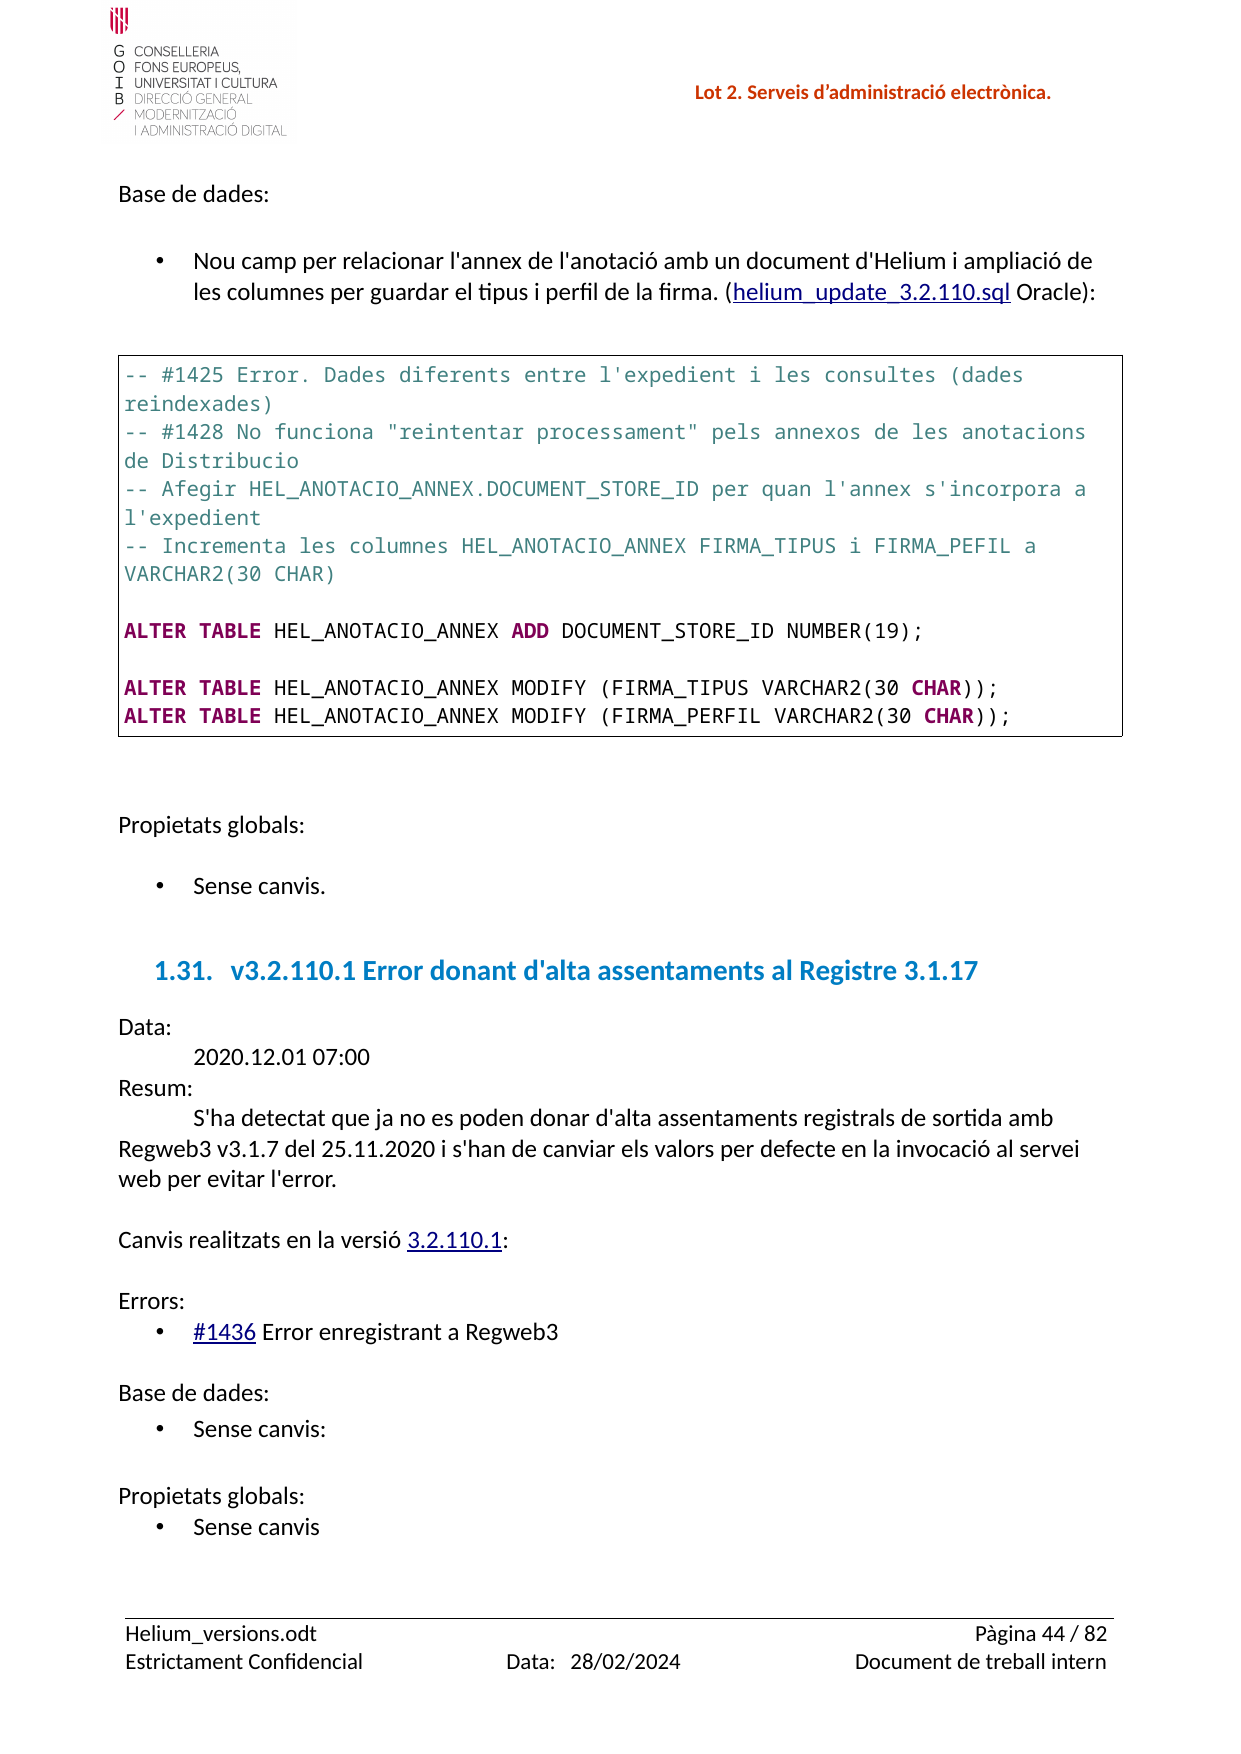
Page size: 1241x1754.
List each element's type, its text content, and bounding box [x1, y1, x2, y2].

list Sense canvis [156, 1511, 1122, 1542]
text Errors: [118, 1286, 1122, 1316]
text Resum: [118, 1072, 1122, 1102]
picture [100, 0, 297, 144]
text Propietats globals: [118, 1481, 1122, 1511]
text Base de dades: [118, 178, 1122, 209]
table_header -- #1425 Error. Dades diferents entre l'expedient i les consultes (dades reindexades) -- #1428 No funciona "reintentar processament" pels annexos de les anotacions de Distribucio -- Afegir HEL_ANOTACIO_ANNEX.DOCUMENT_STORE_ID per quan l'annex s'incorpora a l'expedient -- Incrementa les columnes HEL_ANOTACIO_ANNEX FIRMA_TIPUS i FIRMA_PEFIL a VARCHAR2(30 CHAR) ALTER TABLE HEL_ANOTACIO_ANNEX ADD DOCUMENT_STORE_ID NUMBER(19); ALTER TABLE HEL_ANOTACIO_ANNEX MODIFY (FIRMA_TIPUS VARCHAR2(30 CHAR)); ALTER TABLE HEL_ANOTACIO_ANNEX MODIFY (FIRMA_PERFIL VARCHAR2(30 CHAR)); [119, 356, 1122, 736]
text Data: [118, 1011, 1122, 1041]
list Nou camp per relacionar l'annex de l'anotació amb un document d'Helium i ampliació de les columnes per guardar el tipus i perfil de la firma. (helium_update_3.2.110.sql Oracle): [156, 245, 1122, 306]
list #1436 Error enregistrant a Regweb3 [156, 1316, 1122, 1347]
text Base de dades: [118, 1377, 1122, 1408]
subtitle v3.2.110.1 Error donant d'alta assentaments al Registre 3.1.17 [153, 952, 1122, 987]
list Sense canvis. [156, 870, 1122, 900]
text Propietats globals: [118, 809, 1122, 839]
text Canvis realitzats en la versió 3.2.110.1: [118, 1224, 1122, 1255]
text 2020.12.01 07:00 [118, 1041, 1122, 1072]
text S'ha detectat que ja no es poden donar d'alta assentaments registrals de sortida amb Regweb3 v3.1.7 del 25.11.2020 i s'han de canviar els valors per defecte en la invocació al servei web per evitar l'error. [118, 1102, 1122, 1194]
list Sense canvis: [156, 1413, 1122, 1444]
